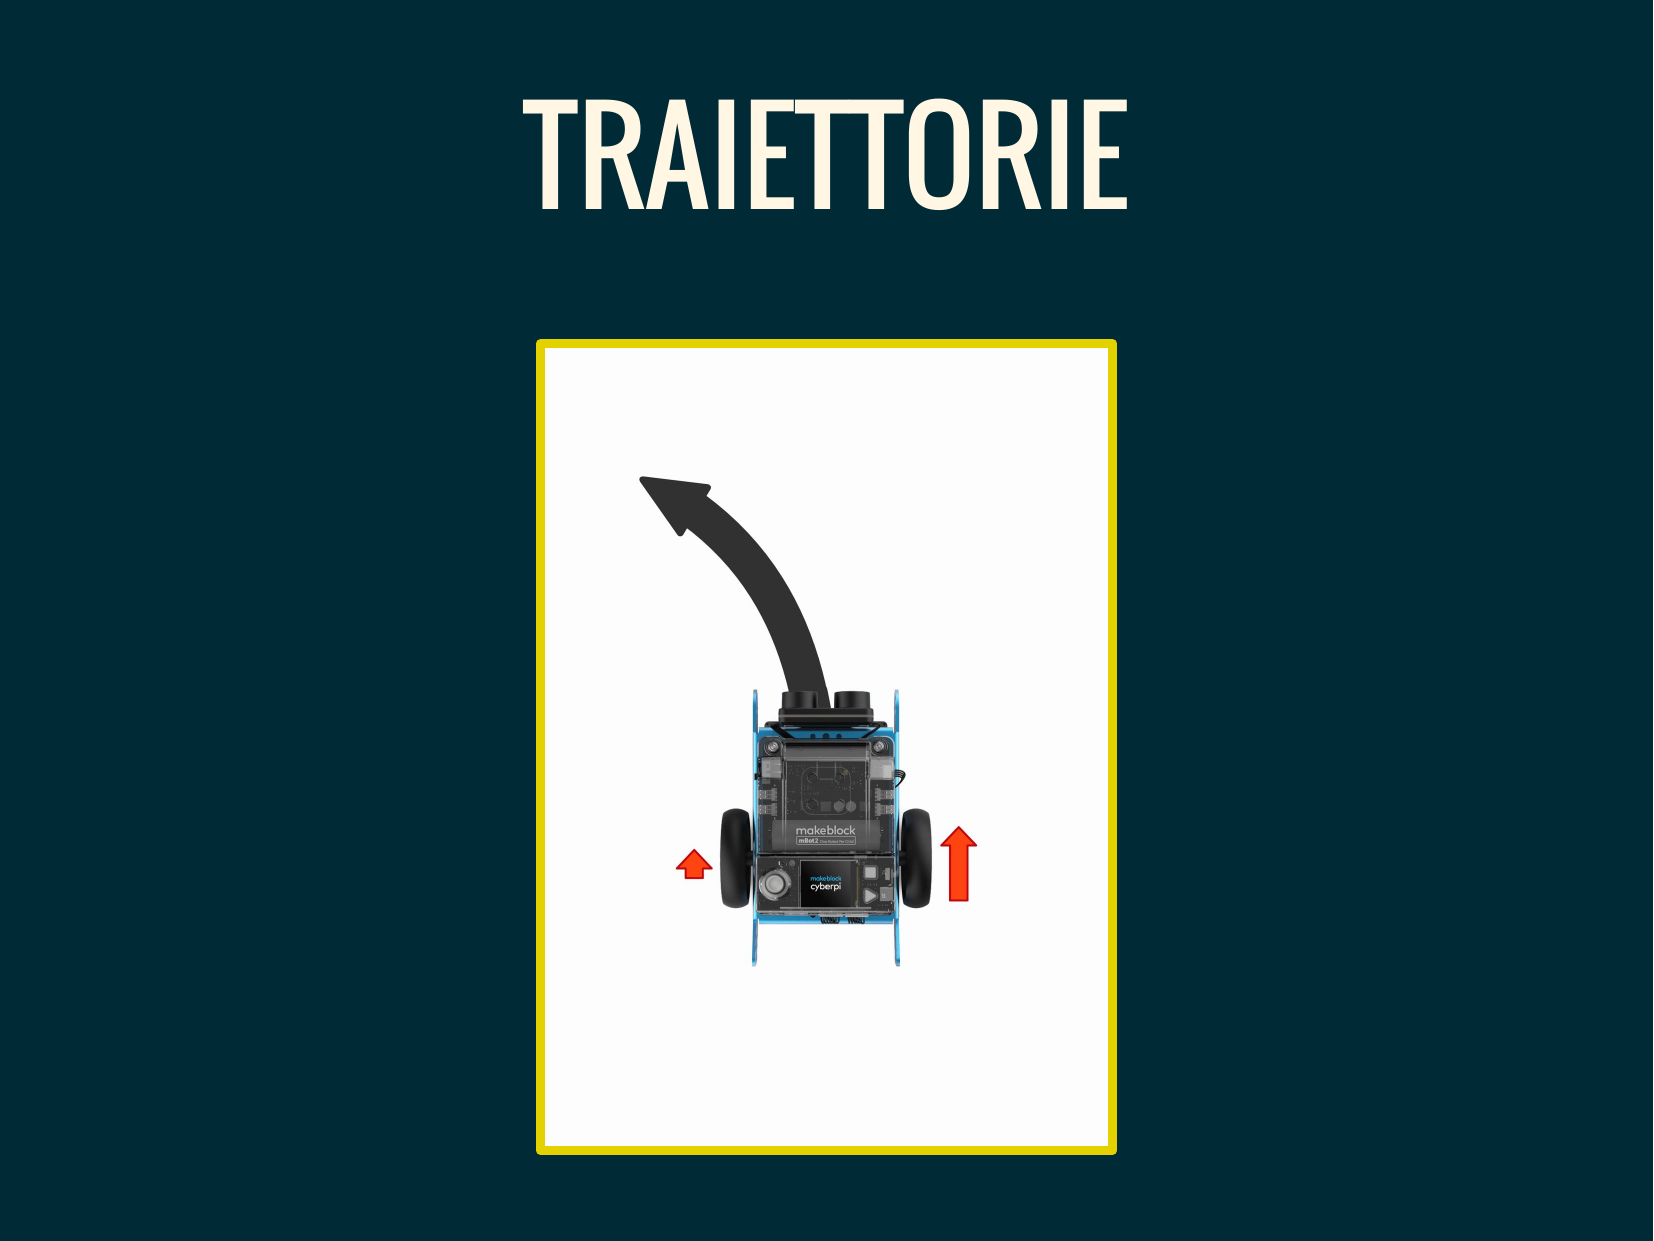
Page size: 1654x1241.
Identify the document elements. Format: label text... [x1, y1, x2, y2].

picture [544, 348, 1109, 1146]
title Traiettorie [82, 49, 1571, 257]
